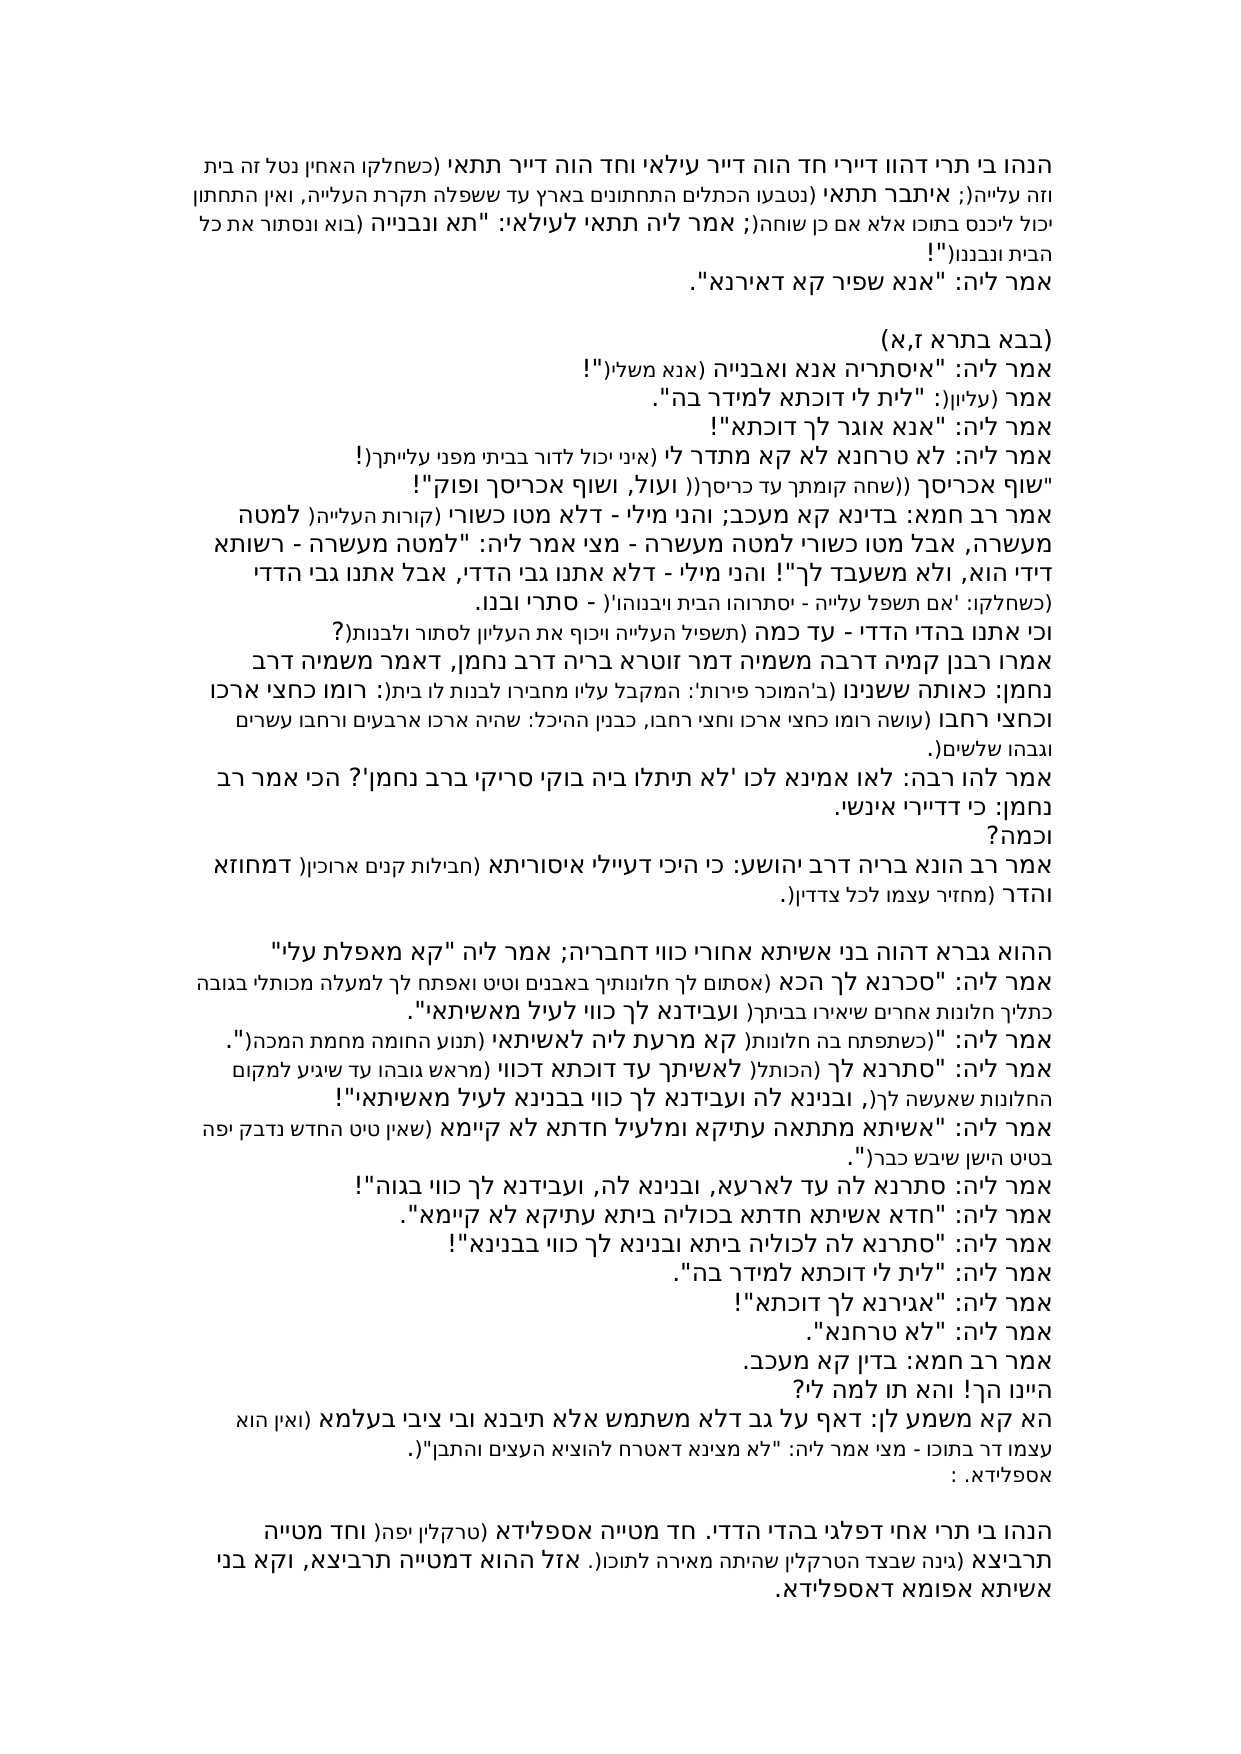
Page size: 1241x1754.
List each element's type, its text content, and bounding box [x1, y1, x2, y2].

text אמר (עליון(: "לית לי דוכתא למידר בה". [187, 383, 1053, 412]
text אמרו רבנן קמיה דרבה משמיה דמר זוטרא בריה דרב נחמן, דאמר משמיה דרב נחמן: כאותה ששנינו (ב'המוכר פירות': המקבל עליו מחבירו לבנות לו בית(: רומו כחצי ארכו וכחצי רחבו (עושה רומו כחצי ארכו וחצי רחבו, כבנין ההיכל: שהיה ארכו ארבעים ורחבו עשרים וגבהו שלשים(. [187, 646, 1053, 763]
text הנהו בי תרי דהוו דיירי חד הוה דייר עילאי וחד הוה דייר תתאי (כשחלקו האחין נטל זה בית וזה עלייה(; איתבר תתאי (נטבעו הכתלים התחתונים בארץ עד ששפלה תקרת העלייה, ואין התחתון יכול ליכנס בתוכו אלא אם כן שוחה(; אמר ליה תתאי לעילאי: "תא ונבנייה (בוא ונסתור את כל הבית ונבננו("! [187, 150, 1053, 267]
text אמר ליה: "אנא אוגר לך דוכתא"! [187, 412, 1053, 441]
text "שוף אכריסך ((שחה קומתך עד כריסך(( ועול, ושוף אכריסך ופוק"! [187, 471, 1053, 500]
text אמר רב הונא בריה דרב יהושע: כי היכי דעיילי איסוריתא (חבילות קנים ארוכין( דמחוזא והדר (מחזיר עצמו לכל צדדין(. [187, 850, 1053, 909]
text אמר ליה: "חדא אשיתא חדתא בכוליה ביתא עתיקא לא קיימא". [187, 1200, 1053, 1229]
text אמר ליה: "(כשתפתח בה חלונות( קא מרעת ליה לאשיתאי (תנוע החומה מחמת המכה(". [187, 1025, 1053, 1054]
text וכי אתנו בהדי הדדי - עד כמה (תשפיל העלייה ויכוף את העליון לסתור ולבנות(? [187, 617, 1053, 646]
text אמר ליה: "אגירנא לך דוכתא"! [187, 1288, 1053, 1317]
text (בבא בתרא ז,א) [187, 325, 1053, 354]
text אספלידא. : [187, 1463, 1053, 1487]
text אמר ליה: "סתרנא לה לכוליה ביתא ובנינא לך כווי בבנינא"! [187, 1229, 1053, 1259]
text אמר ליה: לא טרחנא לא קא מתדר לי (איני יכול לדור בביתי מפני עלייתך(! [187, 441, 1053, 471]
text אמר רב חמא: בדינא קא מעכב; והני מילי - דלא מטו כשורי (קורות העלייה( למטה מעשרה, אבל מטו כשורי למטה מעשרה - מצי אמר ליה: "למטה מעשרה - רשותא דידי הוא, ולא משעבד לך"! והני מילי - דלא אתנו גבי הדדי, אבל אתנו גבי הדדי (כשחלקו: 'אם תשפל עלייה - יסתרוהו הבית ויבנוהו'( - סתרי ובנו. [187, 500, 1053, 617]
text אמר ליה: "אנא שפיר קא דאירנא". [187, 267, 1053, 296]
text אמר ליה: "לית לי דוכתא למידר בה". [187, 1259, 1053, 1288]
text אמר רב חמא: בדין קא מעכב. [187, 1346, 1053, 1375]
text הנהו בי תרי אחי דפלגי בהדי הדדי. חד מטייה אספלידא (טרקלין יפה( וחד מטייה תרביצא (גינה שבצד הטרקלין שהיתה מאירה לתוכו(. אזל ההוא דמטייה תרביצא, וקא בני אשיתא אפומא דאספלידא. [187, 1516, 1053, 1603]
text אמר ליה: סתרנא לה עד לארעא, ובנינא לה, ועבידנא לך כווי בגוה"! [187, 1171, 1053, 1200]
text היינו הך! והא תו למה לי? [187, 1375, 1053, 1404]
text אמר ליה: "סכרנא לך הכא (אסתום לך חלונותיך באבנים וטיט ואפתח לך למעלה מכותלי בגובה כתליך חלונות אחרים שיאירו בביתך( ועבידנא לך כווי לעיל מאשיתאי". [187, 967, 1053, 1025]
text אמר ליה: "לא טרחנא". [187, 1317, 1053, 1346]
text אמר ליה: "איסתריה אנא ואבנייה (אנא משלי("! [187, 354, 1053, 383]
text אמר ליה: "סתרנא לך (הכותל( לאשיתך עד דוכתא דכווי (מראש גובהו עד שיגיע למקום החלונות שאעשה לך(, ובנינא לה ועבידנא לך כווי בבנינא לעיל מאשיתאי"! [187, 1054, 1053, 1113]
text אמר ליה: "אשיתא מתתאה עתיקא ומלעיל חדתא לא קיימא (שאין טיט החדש נדבק יפה בטיט הישן שיבש כבר(". [187, 1113, 1053, 1171]
text וכמה? [187, 821, 1053, 850]
text אמר להו רבה: לאו אמינא לכו 'לא תיתלו ביה בוקי סריקי ברב נחמן'? הכי אמר רב נחמן: כי דדיירי אינשי. [187, 763, 1053, 821]
text ההוא גברא דהוה בני אשיתא אחורי כווי דחבריה; אמר ליה "קא מאפלת עלי" [187, 938, 1053, 967]
text הא קא משמע לן: דאף על גב דלא משתמש אלא תיבנא ובי ציבי בעלמא (ואין הוא עצמו דר בתוכו - מצי אמר ליה: "לא מצינא דאטרח להוציא העצים והתבן"(. [187, 1404, 1053, 1463]
